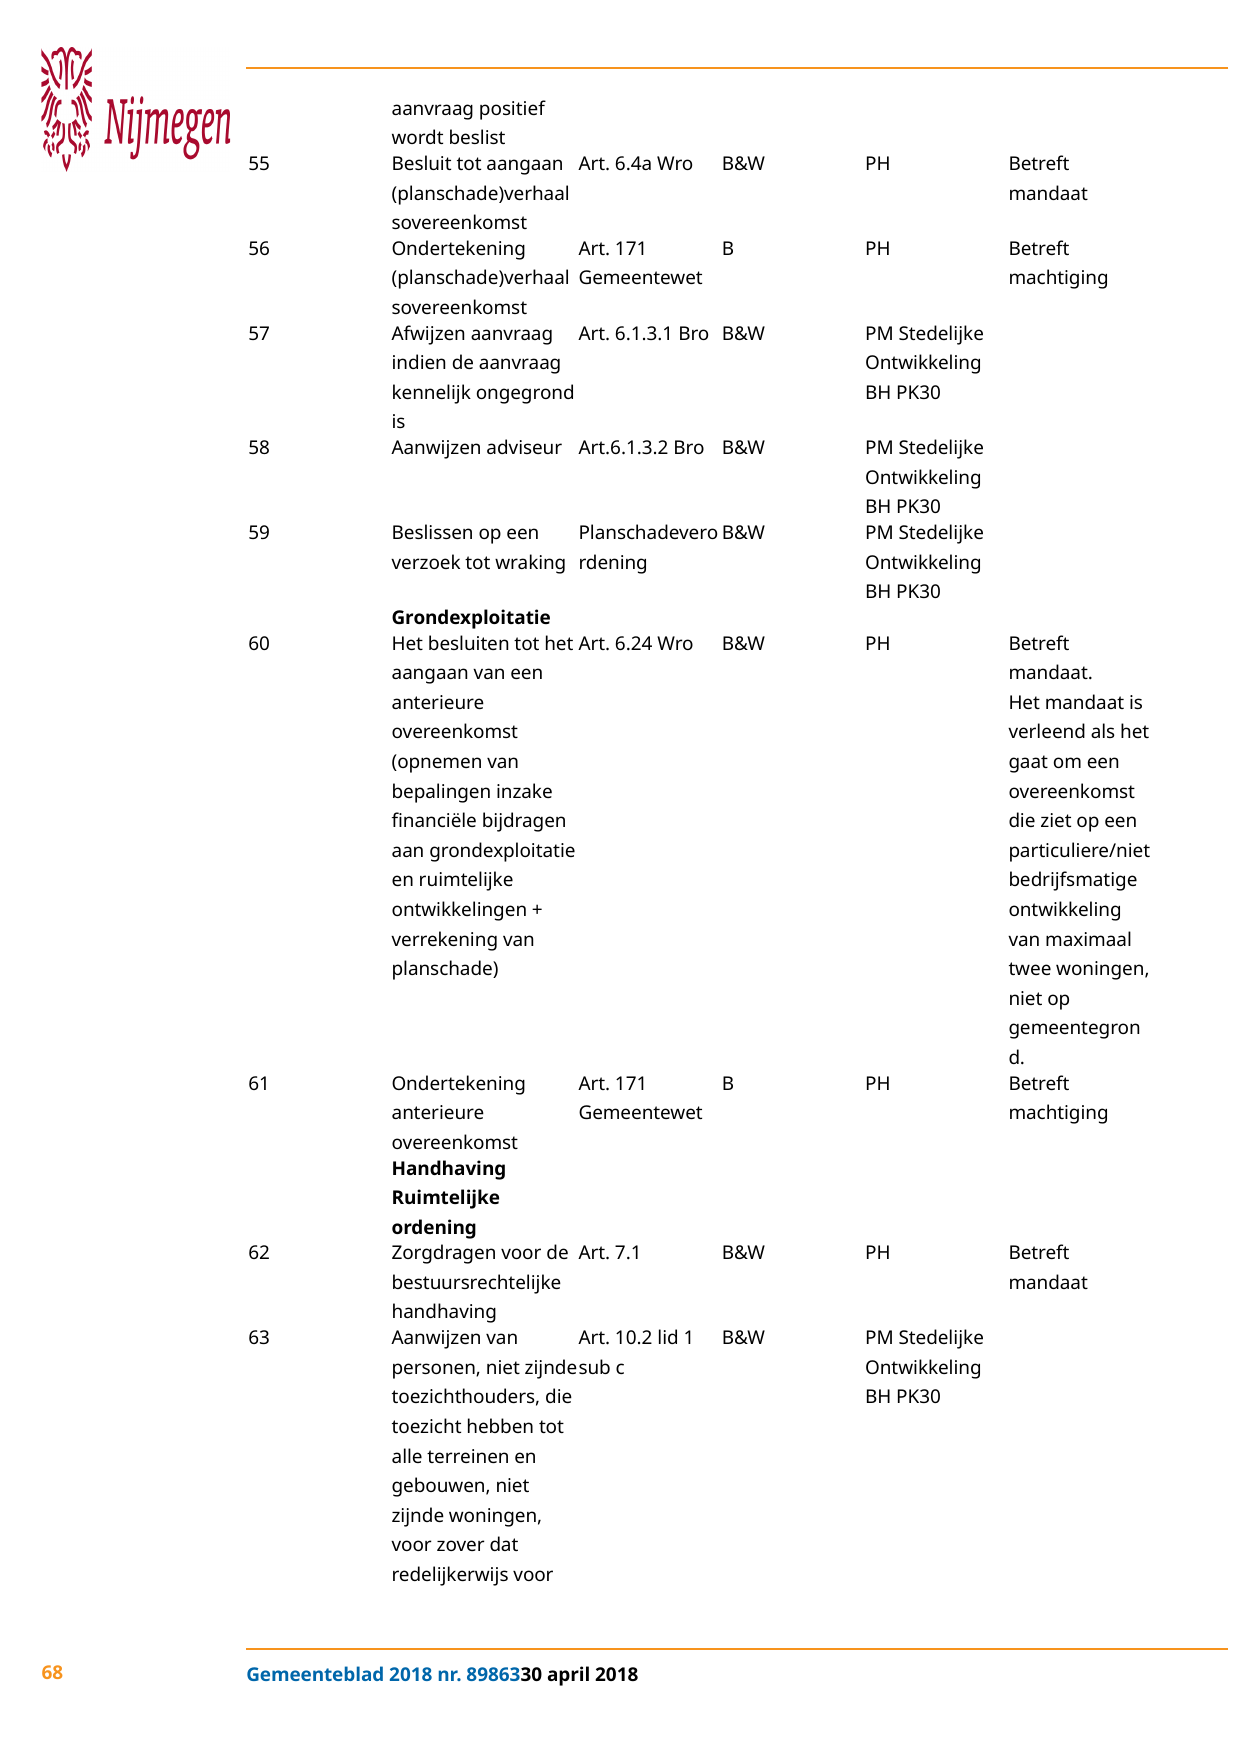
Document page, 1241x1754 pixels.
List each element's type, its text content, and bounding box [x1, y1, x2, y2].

table_cell 59 [248, 519, 391, 604]
table_cell 62 [248, 1240, 391, 1324]
table_cell [578, 1155, 722, 1239]
table_cell PM Stedelijke Ontwikkeling BH PK30 [865, 1325, 1008, 1587]
table_cell [248, 604, 391, 630]
table_cell Betreft mandaat [1008, 1240, 1152, 1324]
table_cell Art. 171 Gemeentewet [578, 235, 722, 320]
table_cell Betreft machtiging [1008, 1070, 1152, 1155]
table_cell [1008, 1325, 1152, 1587]
table_cell [722, 95, 865, 150]
table_cell Afwijzen aanvraag indien de aanvraag kennelijk ongegrond is [391, 320, 578, 434]
table_cell [865, 95, 1008, 150]
table_cell Zorgdragen voor de bestuursrechtelijke handhaving [391, 1240, 578, 1324]
table_cell Aanwijzen adviseur [391, 434, 578, 519]
picture [41, 47, 231, 172]
table_cell [248, 95, 391, 150]
table_cell PH [865, 150, 1008, 235]
table_cell Ondertekening (planschade)verhaalsovereenkomst [391, 235, 578, 320]
table_cell [1008, 604, 1152, 630]
table_cell [722, 604, 865, 630]
table_cell Betreft mandaat. Het mandaat is verleend als het gaat om een overeenkomst die ziet op een particuliere/niet bedrijfsmatige ontwikkeling van maximaal twee woningen, niet op gemeentegrond. [1008, 630, 1152, 1070]
table_cell Art. 6.4a Wro [578, 150, 722, 235]
table_cell B&W [722, 434, 865, 519]
table_cell 56 [248, 235, 391, 320]
table_cell [1008, 1155, 1152, 1239]
table_cell Besluit tot aangaan (planschade)verhaalsovereenkomst [391, 150, 578, 235]
table_cell B&W [722, 1240, 865, 1324]
table_cell Beslissen op een verzoek tot wraking [391, 519, 578, 604]
table_cell PH [865, 1240, 1008, 1324]
table_cell B&W [722, 1325, 865, 1587]
table_cell B&W [722, 630, 865, 1070]
table_cell [248, 1155, 391, 1239]
table_cell Planschadeverordening [578, 519, 722, 604]
table_cell 57 [248, 320, 391, 434]
table_cell 63 [248, 1325, 391, 1587]
table_cell 61 [248, 1070, 391, 1155]
table_cell [722, 1155, 865, 1239]
table_cell [1008, 95, 1152, 150]
table_cell Het besluiten tot het aangaan van een anterieure overeenkomst (opnemen van bepalingen inzake financiële bijdragen aan grondexploitatie en ruimtelijke ontwikkelingen + verrekening van planschade) [391, 630, 578, 1070]
table_cell Betreft machtiging [1008, 235, 1152, 320]
table_cell B [722, 235, 865, 320]
table_cell Art. 10.2 lid 1 sub c [578, 1325, 722, 1587]
table_cell B [722, 1070, 865, 1155]
table_cell PH [865, 1070, 1008, 1155]
table_cell B&W [722, 519, 865, 604]
table_cell [1008, 519, 1152, 604]
table_cell Art. 6.1.3.1 Bro [578, 320, 722, 434]
table_cell Art. 6.24 Wro [578, 630, 722, 1070]
table_cell 55 [248, 150, 391, 235]
table_cell [865, 604, 1008, 630]
table_cell Art.6.1.3.2 Bro [578, 434, 722, 519]
table_cell [1008, 320, 1152, 434]
table_cell PM Stedelijke Ontwikkeling BH PK30 [865, 320, 1008, 434]
table_cell B&W [722, 150, 865, 235]
table_cell Handhaving Ruimtelijke ordening [391, 1155, 578, 1239]
table_cell [865, 1155, 1008, 1239]
table_cell PH [865, 630, 1008, 1070]
table_cell Art. 171 Gemeentewet [578, 1070, 722, 1155]
table_cell PH [865, 235, 1008, 320]
table_cell [578, 604, 722, 630]
table_cell [578, 95, 722, 150]
table_cell 58 [248, 434, 391, 519]
table_cell Grondexploitatie [391, 604, 578, 630]
table_cell Aanwijzen van personen, niet zijnde toezichthouders, die toezicht hebben tot alle terreinen en gebouwen, niet zijnde woningen, voor zover dat redelijkerwijs voor [391, 1325, 578, 1587]
table_cell [1008, 434, 1152, 519]
table_cell Ondertekening anterieure overeenkomst [391, 1070, 578, 1155]
table_cell B&W [722, 320, 865, 434]
table_cell 60 [248, 630, 391, 1070]
table_cell PM Stedelijke Ontwikkeling BH PK30 [865, 519, 1008, 604]
table_cell Art. 7.1 [578, 1240, 722, 1324]
table_cell Betreft mandaat [1008, 150, 1152, 235]
table_cell aanvraag positief wordt beslist [391, 95, 578, 150]
table_cell PM Stedelijke Ontwikkeling BH PK30 [865, 434, 1008, 519]
